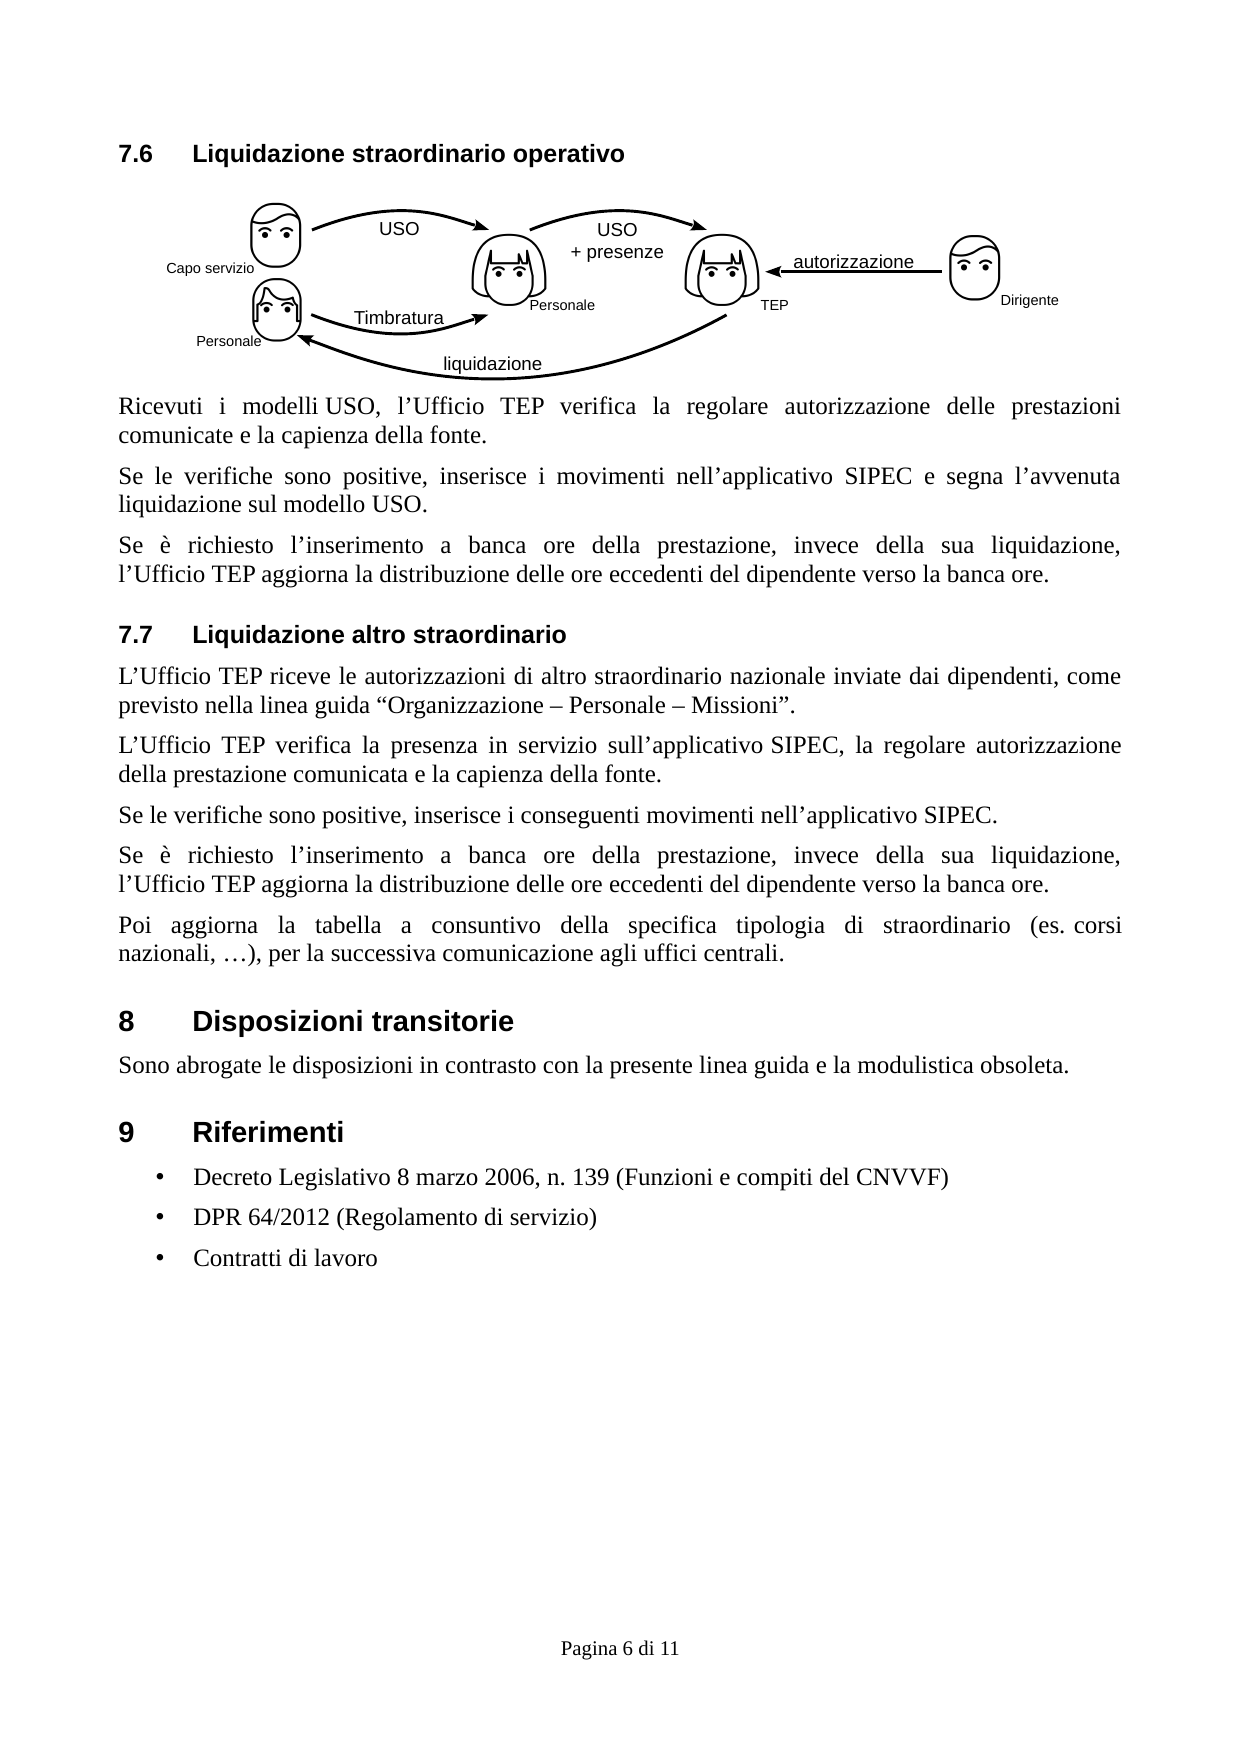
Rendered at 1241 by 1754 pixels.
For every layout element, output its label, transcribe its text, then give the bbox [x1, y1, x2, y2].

picture [453, 216, 578, 311]
list Decreto Legislativo 8 marzo 2006, n. 139 (Funzioni e compiti del CNVVF) [156, 1162, 1122, 1190]
text L’Ufficio TEP riceve le autorizzazioni di altro straordinario nazionale inviate dai dipendenti, come previsto nella linea guida “Organizzazione – Personale – Missioni”. [118, 661, 1122, 719]
picture [218, 180, 347, 352]
text Se è richiesto l’inserimento a banca ore della prestazione, invece della sua liquidazione, l’Ufficio TEP aggiorna la distribuzione delle ore eccedenti del dipendente verso la banca ore. [118, 840, 1122, 898]
subtitle Disposizioni transitorie [118, 1004, 1122, 1037]
text L’Ufficio TEP verifica la presenza in servizio sull’applicativo SIPEC, la regolare autorizzazione della prestazione comunicata e la capienza della fonte. [118, 731, 1122, 788]
subtitle Liquidazione straordinario operativo [118, 139, 1122, 168]
picture [666, 216, 791, 311]
subtitle Riferimenti [118, 1116, 1122, 1149]
text Se le verifiche sono positive, inserisce i conseguenti movimenti nell’applicativo SIPEC. [118, 800, 1122, 829]
subtitle Liquidazione altro straordinario [118, 620, 1122, 649]
text Ricevuti i modelli USO, l’Ufficio TEP verifica la regolare autorizzazione delle prestazioni comunicate e la capienza della fonte. [118, 391, 1122, 449]
text Sono abrogate le disposizioni in contrasto con la presente linea guida e la modulistica obsoleta. [118, 1050, 1122, 1079]
list DPR 64/2012 (Regolamento di servizio) [156, 1202, 1122, 1231]
list Contratti di lavoro [156, 1243, 1122, 1271]
text Se è richiesto l’inserimento a banca ore della prestazione, invece della sua liquidazione, l’Ufficio TEP aggiorna la distribuzione delle ore eccedenti del dipendente verso la banca ore. [118, 530, 1122, 587]
text Se le verifiche sono positive, inserisce i movimenti nell’applicativo SIPEC e segna l’avvenuta liquidazione sul modello USO. [118, 461, 1122, 518]
text Poi aggiorna la tabella a consuntivo della specifica tipologia di straordinario (es. corsi nazionali, …), per la successiva comunicazione agli uffici centrali. [118, 910, 1122, 967]
picture [917, 212, 1046, 303]
